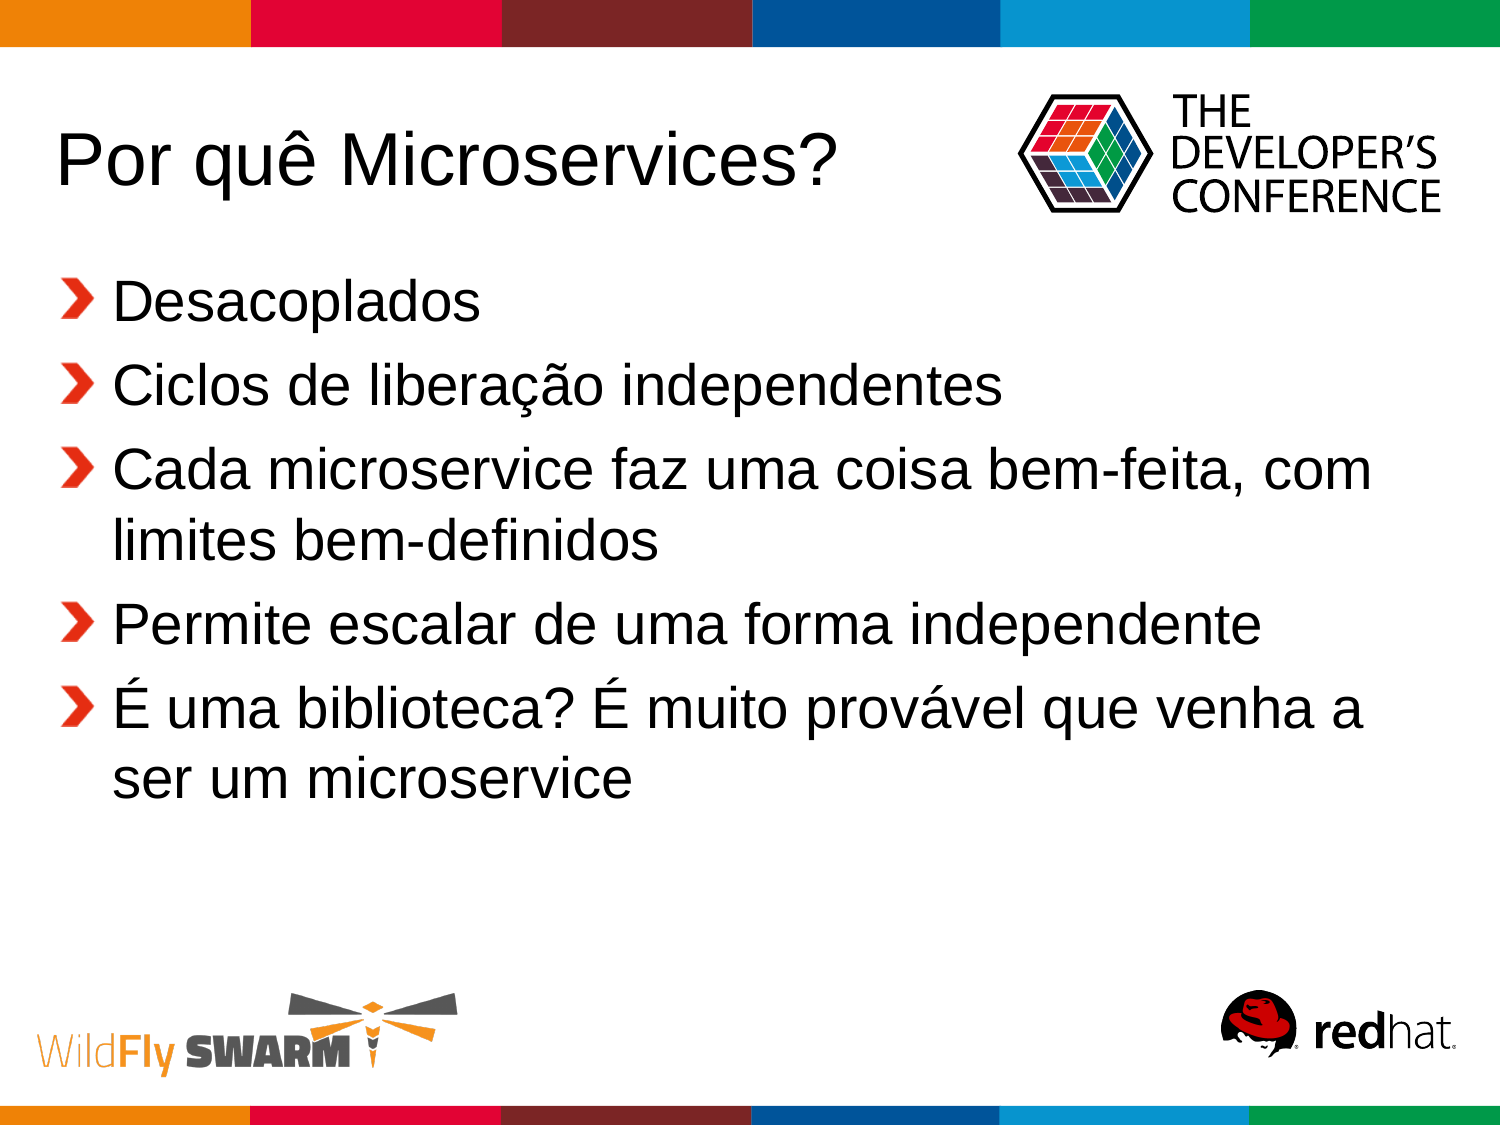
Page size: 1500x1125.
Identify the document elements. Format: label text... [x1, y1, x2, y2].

title Por quê Microservices? [41, 79, 975, 232]
list Desacoplados Ciclos de liberação independentes Cada microservice faz uma coisa bem-feita, com limites bem-definidos Permite escalar de uma forma independente É uma biblioteca? É muito provável que venha a ser um microservice [41, 255, 1459, 1000]
picture [1221, 1000, 1456, 1066]
picture [28, 974, 466, 1095]
